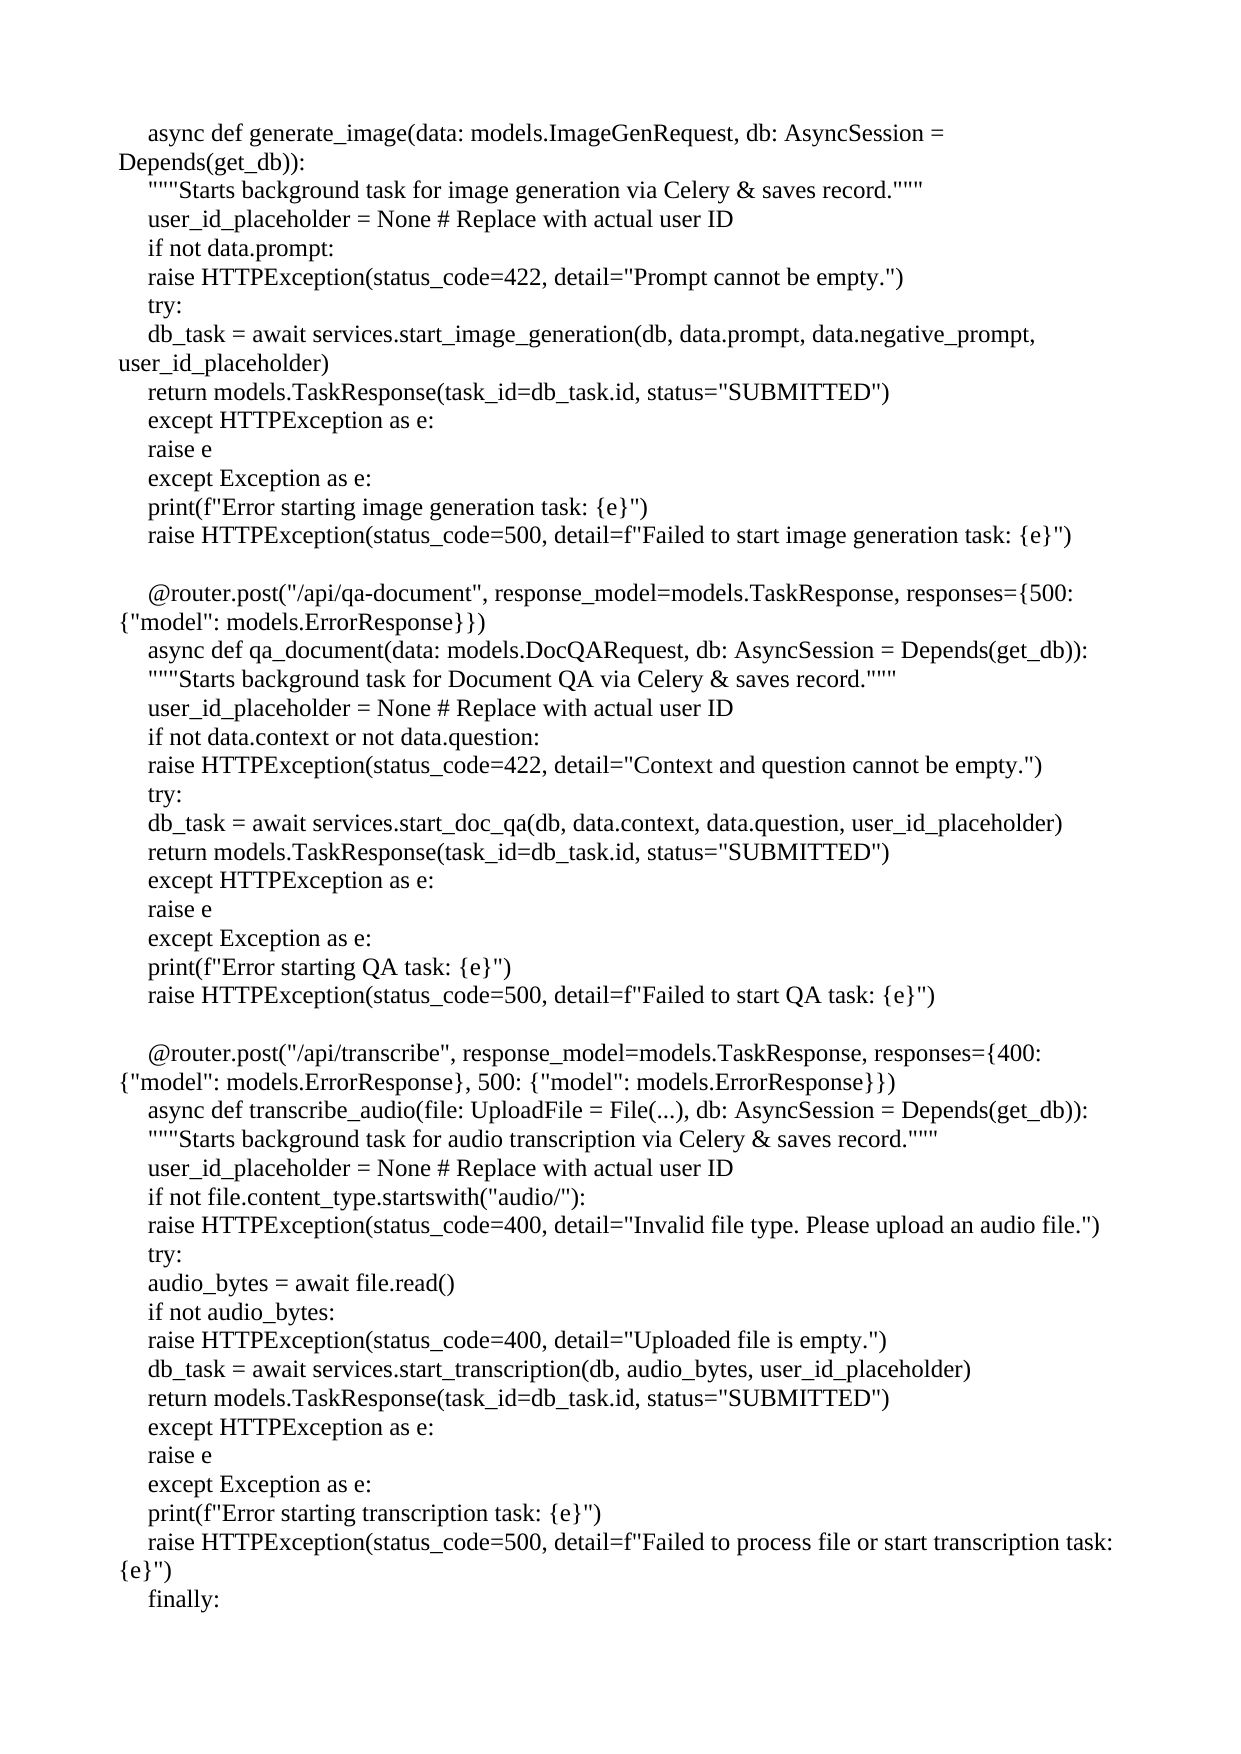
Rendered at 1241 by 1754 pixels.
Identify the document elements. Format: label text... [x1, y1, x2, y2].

text return models.TaskResponse(task_id=db_task.id, status="SUBMITTED") [118, 377, 1122, 406]
text raise HTTPException(status_code=400, detail="Uploaded file is empty.") [118, 1326, 1122, 1354]
text async def qa_document(data: models.DocQARequest, db: AsyncSession = Depends(get_db)): [118, 636, 1122, 664]
text """Starts background task for Document QA via Celery & saves record.""" [118, 664, 1122, 693]
text raise e [118, 434, 1122, 463]
text async def generate_image(data: models.ImageGenRequest, db: AsyncSession = Depends(get_db)): [118, 118, 1122, 176]
text if not file.content_type.startswith("audio/"): [118, 1182, 1122, 1211]
text user_id_placeholder = None # Replace with actual user ID [118, 1153, 1122, 1182]
text return models.TaskResponse(task_id=db_task.id, status="SUBMITTED") [118, 1383, 1122, 1412]
text raise HTTPException(status_code=400, detail="Invalid file type. Please upload an audio file.") [118, 1211, 1122, 1239]
text """Starts background task for image generation via Celery & saves record.""" [118, 176, 1122, 204]
text if not data.context or not data.question: [118, 722, 1122, 751]
text return models.TaskResponse(task_id=db_task.id, status="SUBMITTED") [118, 837, 1122, 866]
text except Exception as e: [118, 463, 1122, 492]
text try: [118, 779, 1122, 808]
text async def transcribe_audio(file: UploadFile = File(...), db: AsyncSession = Depends(get_db)): [118, 1096, 1122, 1124]
text raise HTTPException(status_code=500, detail=f"Failed to process file or start transcription task: {e}") [118, 1527, 1122, 1584]
text finally: [118, 1584, 1122, 1613]
text except HTTPException as e: [118, 406, 1122, 434]
text db_task = await services.start_doc_qa(db, data.context, data.question, user_id_placeholder) [118, 808, 1122, 837]
text print(f"Error starting transcription task: {e}") [118, 1498, 1122, 1527]
text print(f"Error starting image generation task: {e}") [118, 492, 1122, 521]
text except HTTPException as e: [118, 866, 1122, 894]
text raise e [118, 894, 1122, 923]
text audio_bytes = await file.read() [118, 1268, 1122, 1297]
text raise e [118, 1441, 1122, 1469]
text user_id_placeholder = None # Replace with actual user ID [118, 204, 1122, 233]
text except Exception as e: [118, 923, 1122, 952]
text if not audio_bytes: [118, 1297, 1122, 1326]
text user_id_placeholder = None # Replace with actual user ID [118, 693, 1122, 722]
text """Starts background task for audio transcription via Celery & saves record.""" [118, 1124, 1122, 1153]
text db_task = await services.start_transcription(db, audio_bytes, user_id_placeholder) [118, 1354, 1122, 1383]
text @router.post("/api/qa-document", response_model=models.TaskResponse, responses={500: {"model": models.ErrorResponse}}) [118, 578, 1122, 636]
text try: [118, 291, 1122, 319]
text except HTTPException as e: [118, 1412, 1122, 1441]
text @router.post("/api/transcribe", response_model=models.TaskResponse, responses={400: {"model": models.ErrorResponse}, 500: {"model": models.ErrorResponse}}) [118, 1038, 1122, 1096]
text except Exception as e: [118, 1469, 1122, 1498]
text print(f"Error starting QA task: {e}") [118, 952, 1122, 981]
text if not data.prompt: [118, 233, 1122, 262]
text try: [118, 1239, 1122, 1268]
text raise HTTPException(status_code=500, detail=f"Failed to start QA task: {e}") [118, 981, 1122, 1009]
text db_task = await services.start_image_generation(db, data.prompt, data.negative_prompt, user_id_placeholder) [118, 319, 1122, 377]
text raise HTTPException(status_code=422, detail="Prompt cannot be empty.") [118, 262, 1122, 291]
text raise HTTPException(status_code=500, detail=f"Failed to start image generation task: {e}") [118, 521, 1122, 549]
text raise HTTPException(status_code=422, detail="Context and question cannot be empty.") [118, 751, 1122, 779]
